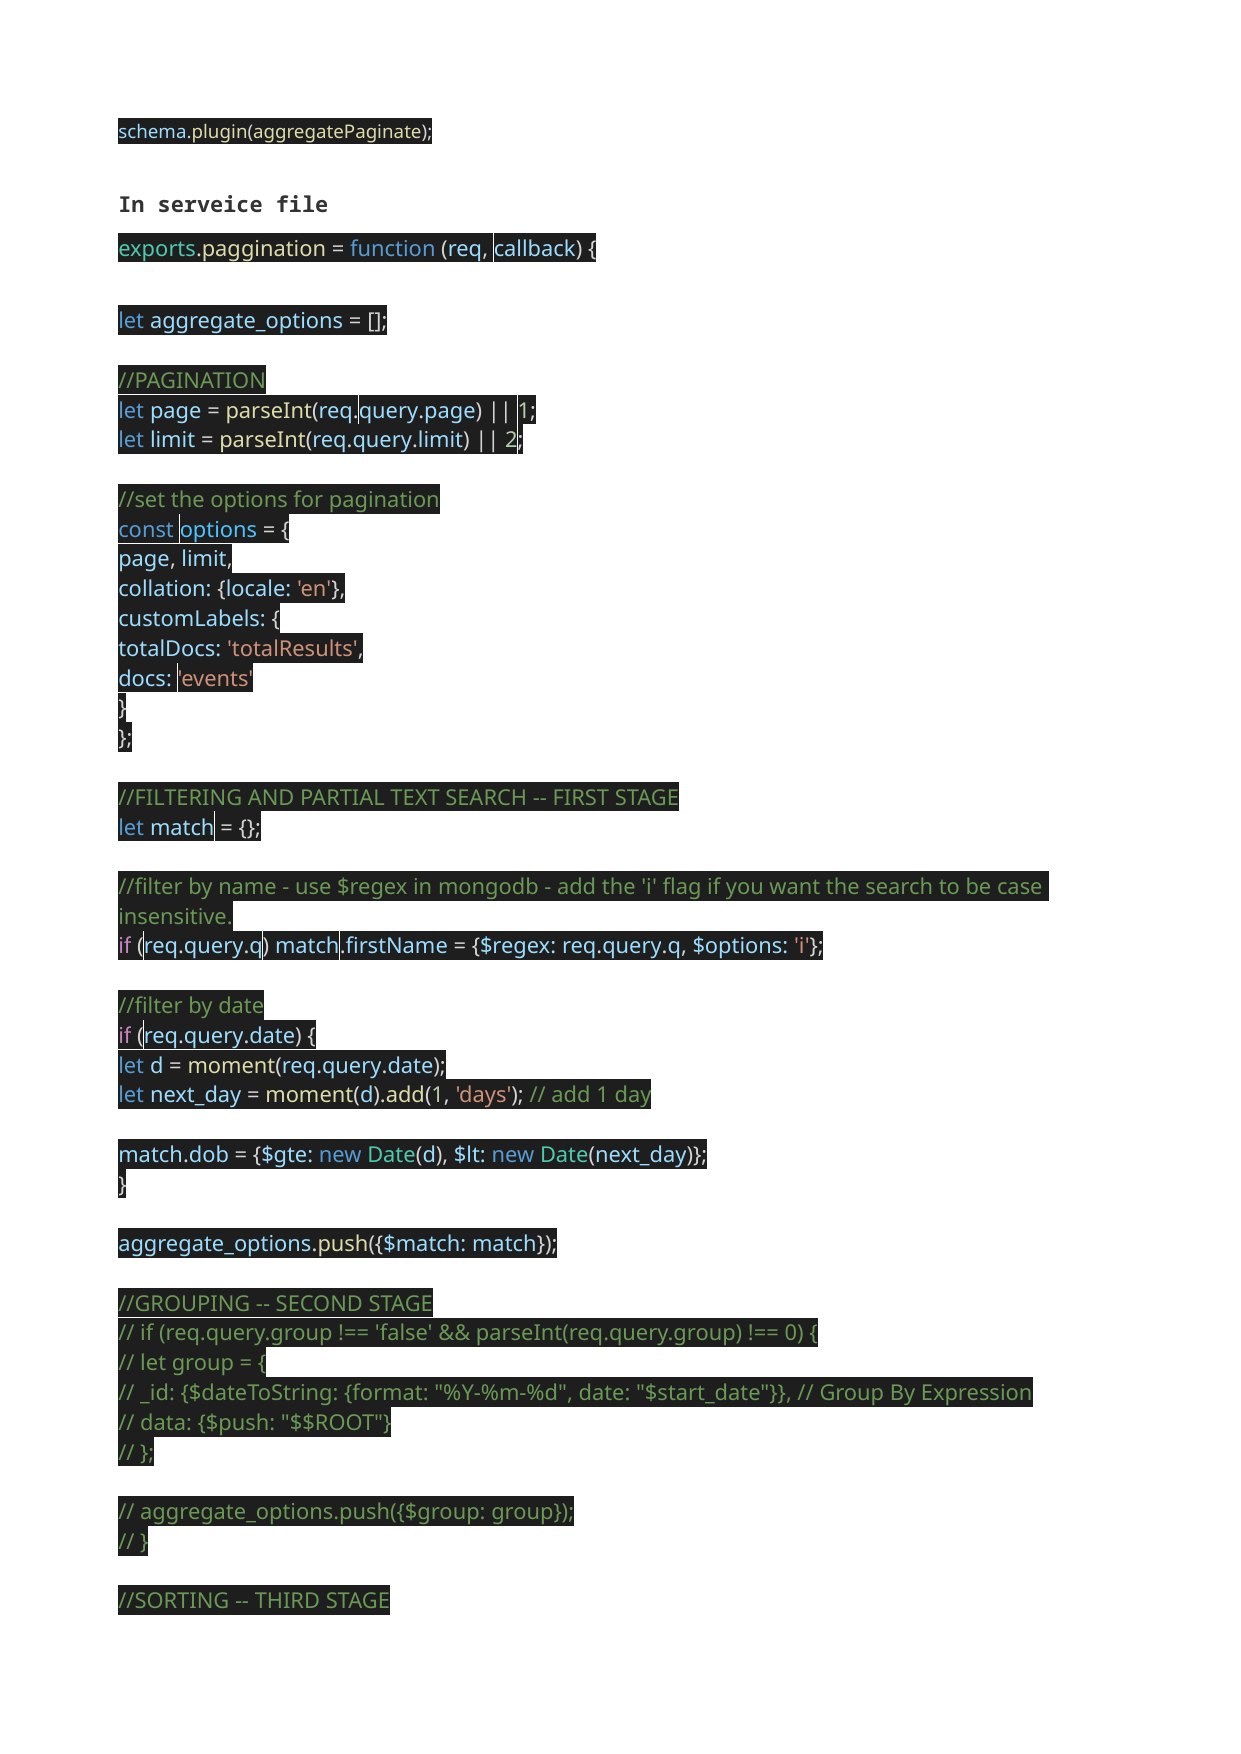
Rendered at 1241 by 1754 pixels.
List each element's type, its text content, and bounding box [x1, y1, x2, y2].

text // data: {$push: "$$ROOT"} [118, 1407, 1122, 1437]
text //SORTING -- THIRD STAGE [118, 1585, 1122, 1615]
text let match = {}; [118, 811, 1122, 841]
text //set the options for pagination [118, 484, 1122, 514]
text collation: {locale: 'en'}, [118, 573, 1122, 603]
text page, limit, [118, 543, 1122, 573]
text } [118, 692, 1122, 722]
text totalDocs: 'totalResults', [118, 633, 1122, 663]
text // } [118, 1526, 1122, 1556]
text let next_day = moment(d).add(1, 'days'); // add 1 day [118, 1079, 1122, 1109]
text let limit = parseInt(req.query.limit) || 2; [118, 424, 1122, 454]
text //filter by name - use $regex in mongodb - add the 'i' flag if you want the search to be case insensitive. [118, 871, 1122, 931]
text aggregate_options.push({$match: match}); [118, 1228, 1122, 1258]
text exports.paggination = function (req, callback) { [118, 232, 1122, 262]
text // let group = { [118, 1347, 1122, 1377]
text match.dob = {$gte: new Date(d), $lt: new Date(next_day)}; [118, 1139, 1122, 1169]
text In serveice file [118, 189, 1122, 219]
text let d = moment(req.query.date); [118, 1049, 1122, 1079]
text } [118, 1169, 1122, 1198]
text //GROUPING -- SECOND STAGE [118, 1288, 1122, 1317]
text if (req.query.q) match.firstName = {$regex: req.query.q, $options: 'i'}; [118, 931, 1122, 960]
text schema.plugin(aggregatePaginate); [118, 118, 1122, 144]
text //FILTERING AND PARTIAL TEXT SEARCH -- FIRST STAGE [118, 782, 1122, 811]
text if (req.query.date) { [118, 1020, 1122, 1049]
text let page = parseInt(req.query.page) || 1; [118, 394, 1122, 424]
text // if (req.query.group !== 'false' && parseInt(req.query.group) !== 0) { [118, 1317, 1122, 1347]
text const options = { [118, 514, 1122, 543]
text customLabels: { [118, 603, 1122, 633]
text // _id: {$dateToString: {format: "%Y-%m-%d", date: "$start_date"}}, // Group By Expression [118, 1377, 1122, 1407]
text // aggregate_options.push({$group: group}); [118, 1496, 1122, 1526]
text }; [118, 722, 1122, 752]
text //PAGINATION [118, 365, 1122, 394]
text let aggregate_options = []; [118, 305, 1122, 335]
text //filter by date [118, 990, 1122, 1020]
text docs: 'events' [118, 663, 1122, 692]
text // }; [118, 1437, 1122, 1466]
